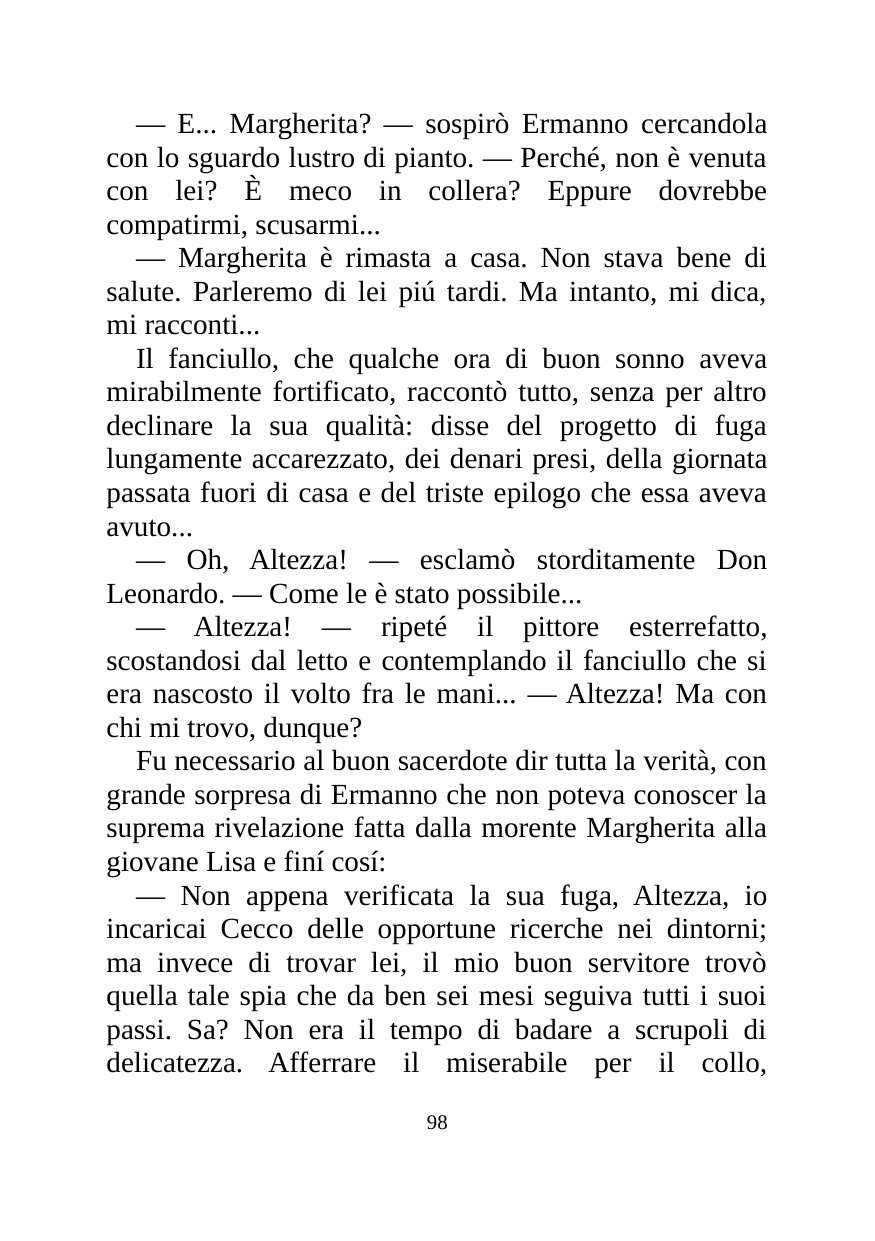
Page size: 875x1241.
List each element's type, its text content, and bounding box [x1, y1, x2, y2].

text — Oh, Altezza! — esclamò storditamente Don Leonardo. — Come le è stato possibile... [106, 542, 768, 609]
text Fu necessario al buon sacerdote dir tutta la verità, con grande sorpresa di Ermanno che non poteva conoscer la suprema rivelazione fatta dalla morente Margherita alla giovane Lisa e finí cosí: [106, 743, 768, 878]
text — Non appena verificata la sua fuga, Altezza, io incaricai Cecco delle opportune ricerche nei dintorni; ma invece di trovar lei, il mio buon servitore trovò quella tale spia che da ben sei mesi seguiva tutti i suoi passi. Sa? Non era il tempo di badare a scrupoli di delicatezza. Afferrare il miserabile per il collo, [106, 878, 768, 1079]
text Il fanciullo, che qualche ora di buon sonno aveva mirabilmente fortificato, raccontò tutto, senza per altro declinare la sua qualità: disse del progetto di fuga lungamente accarezzato, dei denari presi, della giornata passata fuori di casa e del triste epilogo che essa aveva avuto... [106, 341, 768, 542]
text — Altezza! — ripeté il pittore esterrefatto, scostandosi dal letto e contemplando il fanciullo che si era nascosto il volto fra le mani... — Altezza! Ma con chi mi trovo, dunque? [106, 609, 768, 743]
text — E... Margherita? — sospirò Ermanno cercandola con lo sguardo lustro di pianto. — Perché, non è venuta con lei? È meco in collera? Eppure dovrebbe compatirmi, scusarmi... [106, 106, 768, 240]
text — Margherita è rimasta a casa. Non stava bene di salute. Parleremo di lei piú tardi. Ma intanto, mi dica, mi racconti... [106, 240, 768, 341]
